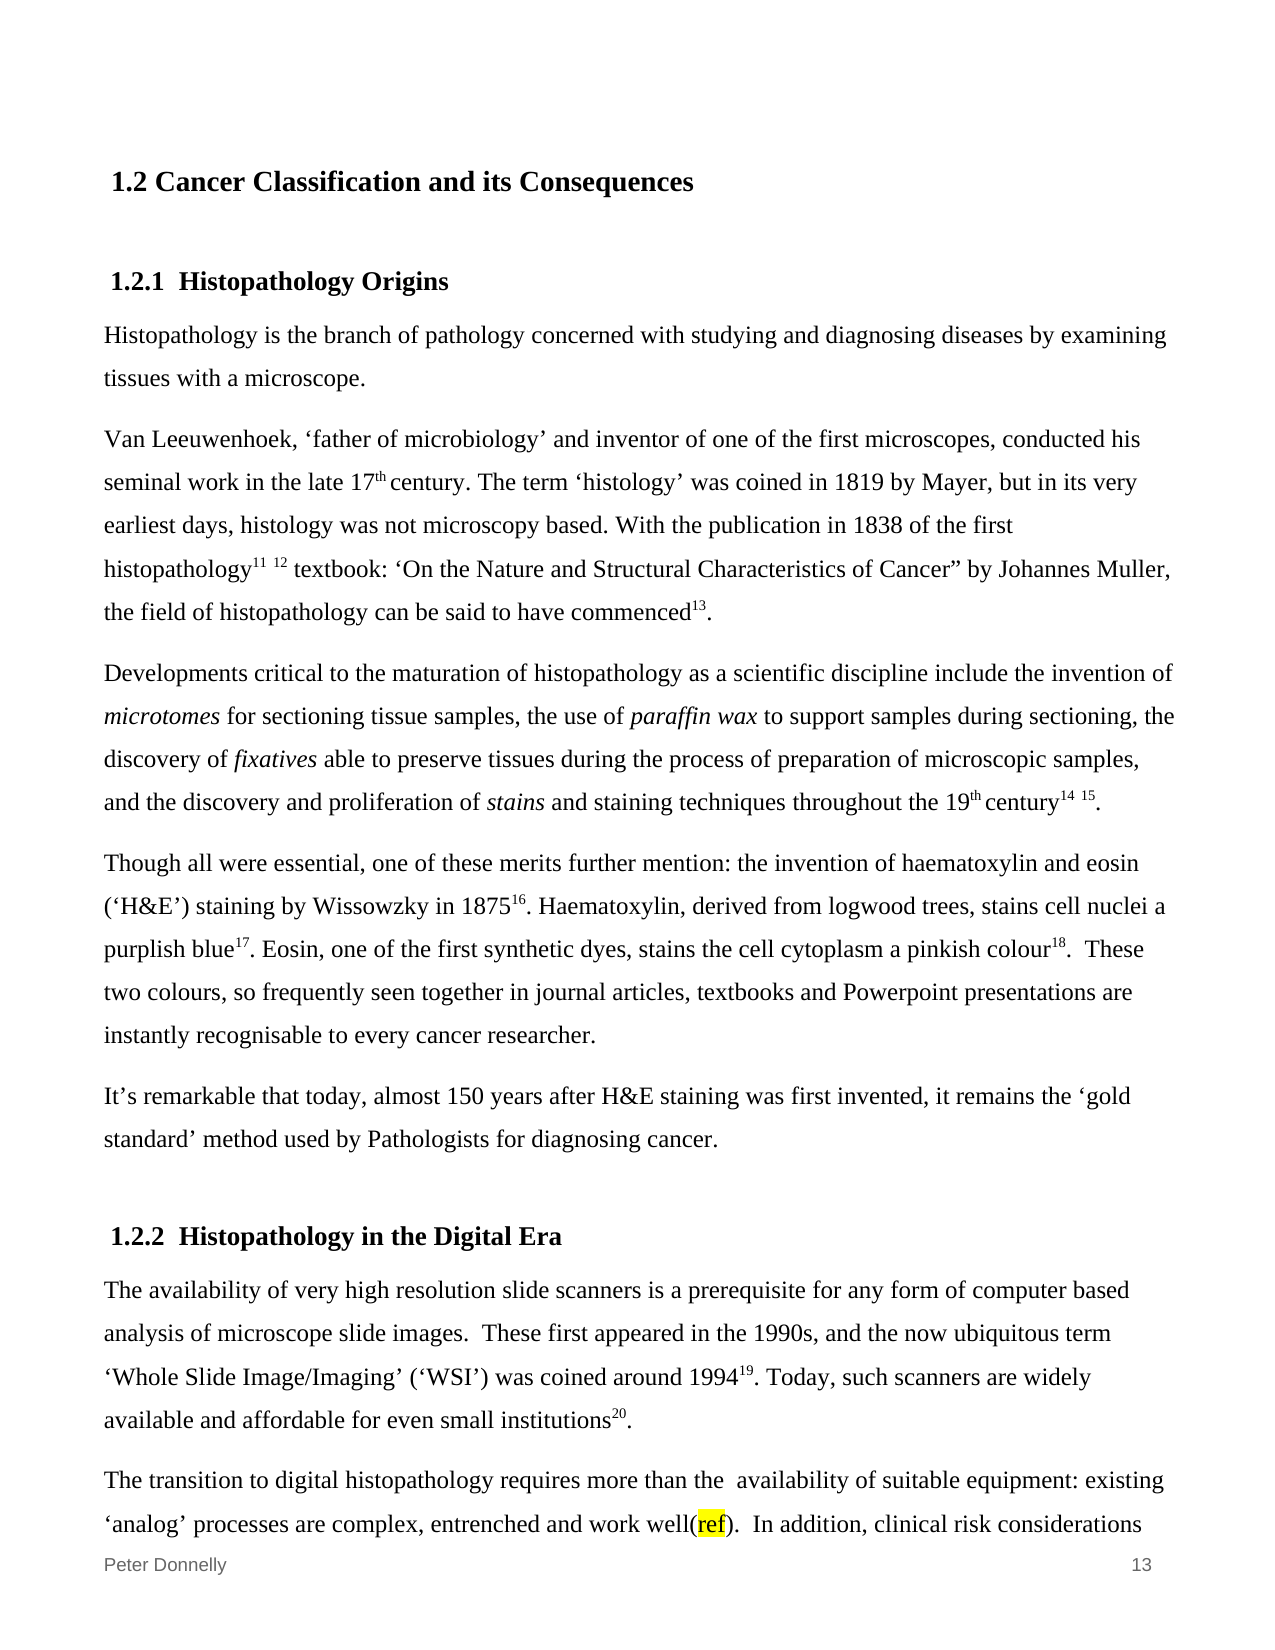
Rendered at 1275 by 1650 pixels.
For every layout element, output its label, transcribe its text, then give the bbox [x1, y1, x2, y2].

text Van Leeuwenhoek, ‘father of microbiology’ and inventor of one of the first microscopes, conducted his seminal work in the late 17th century. The term ‘histology’ was coined in 1819 by Mayer, but in its very earliest days, histology was not microscopy based. With the publication in 1838 of the first histopathology textbook: ‘On the Nature and Structural Characteristics of Cancer” by Johannes Muller, the field of histopathology can be said to have commenced. [103, 424, 1181, 626]
text It’s remarkable that today, almost 150 years after H&E staining was first invented, it remains the ‘gold standard’ method used by Pathologists for diagnosing cancer. [103, 1081, 1181, 1153]
text The availability of very high resolution slide scanners is a prerequisite for any form of computer based analysis of microscope slide images. These first appeared in the 1990s, and the now ubiquitous term ‘Whole Slide Image/Imaging’ (‘WSI’) was coined around 1994. Today, such scanners are widely available and affordable for even small institutions. [103, 1275, 1181, 1433]
subtitle Histopathology Origins [103, 266, 1181, 297]
text The transition to digital histopathology requires more than the availability of suitable equipment: existing ‘analog’ processes are complex, entrenched and work well(ref). In addition, clinical risk considerations [103, 1466, 1181, 1537]
subtitle Histopathology in the Digital Era [103, 1221, 1181, 1252]
subtitle Cancer Classification and its Consequences [103, 164, 1181, 198]
text Histopathology is the branch of pathology concerned with studying and diagnosing diseases by examining tissues with a microscope. [103, 320, 1181, 392]
text Developments critical to the maturation of histopathology as a scientific discipline include the invention of microtomes for sectioning tissue samples, the use of paraffin wax to support samples during sectioning, the discovery of fixatives able to preserve tissues during the process of preparation of microscopic samples, and the discovery and proliferation of stains and staining techniques throughout the 19th century . [103, 658, 1181, 816]
text Though all were essential, one of these merits further mention: the invention of haematoxylin and eosin (‘H&E’) staining by Wissowzky in 1875. Haematoxylin, derived from logwood trees, stains cell nuclei a purplish blue. Eosin, one of the first synthetic dyes, stains the cell cytoplasm a pinkish colour. These two colours, so frequently seen together in journal articles, textbooks and Powerpoint presentations are instantly recognisable to every cancer researcher. [103, 848, 1181, 1049]
